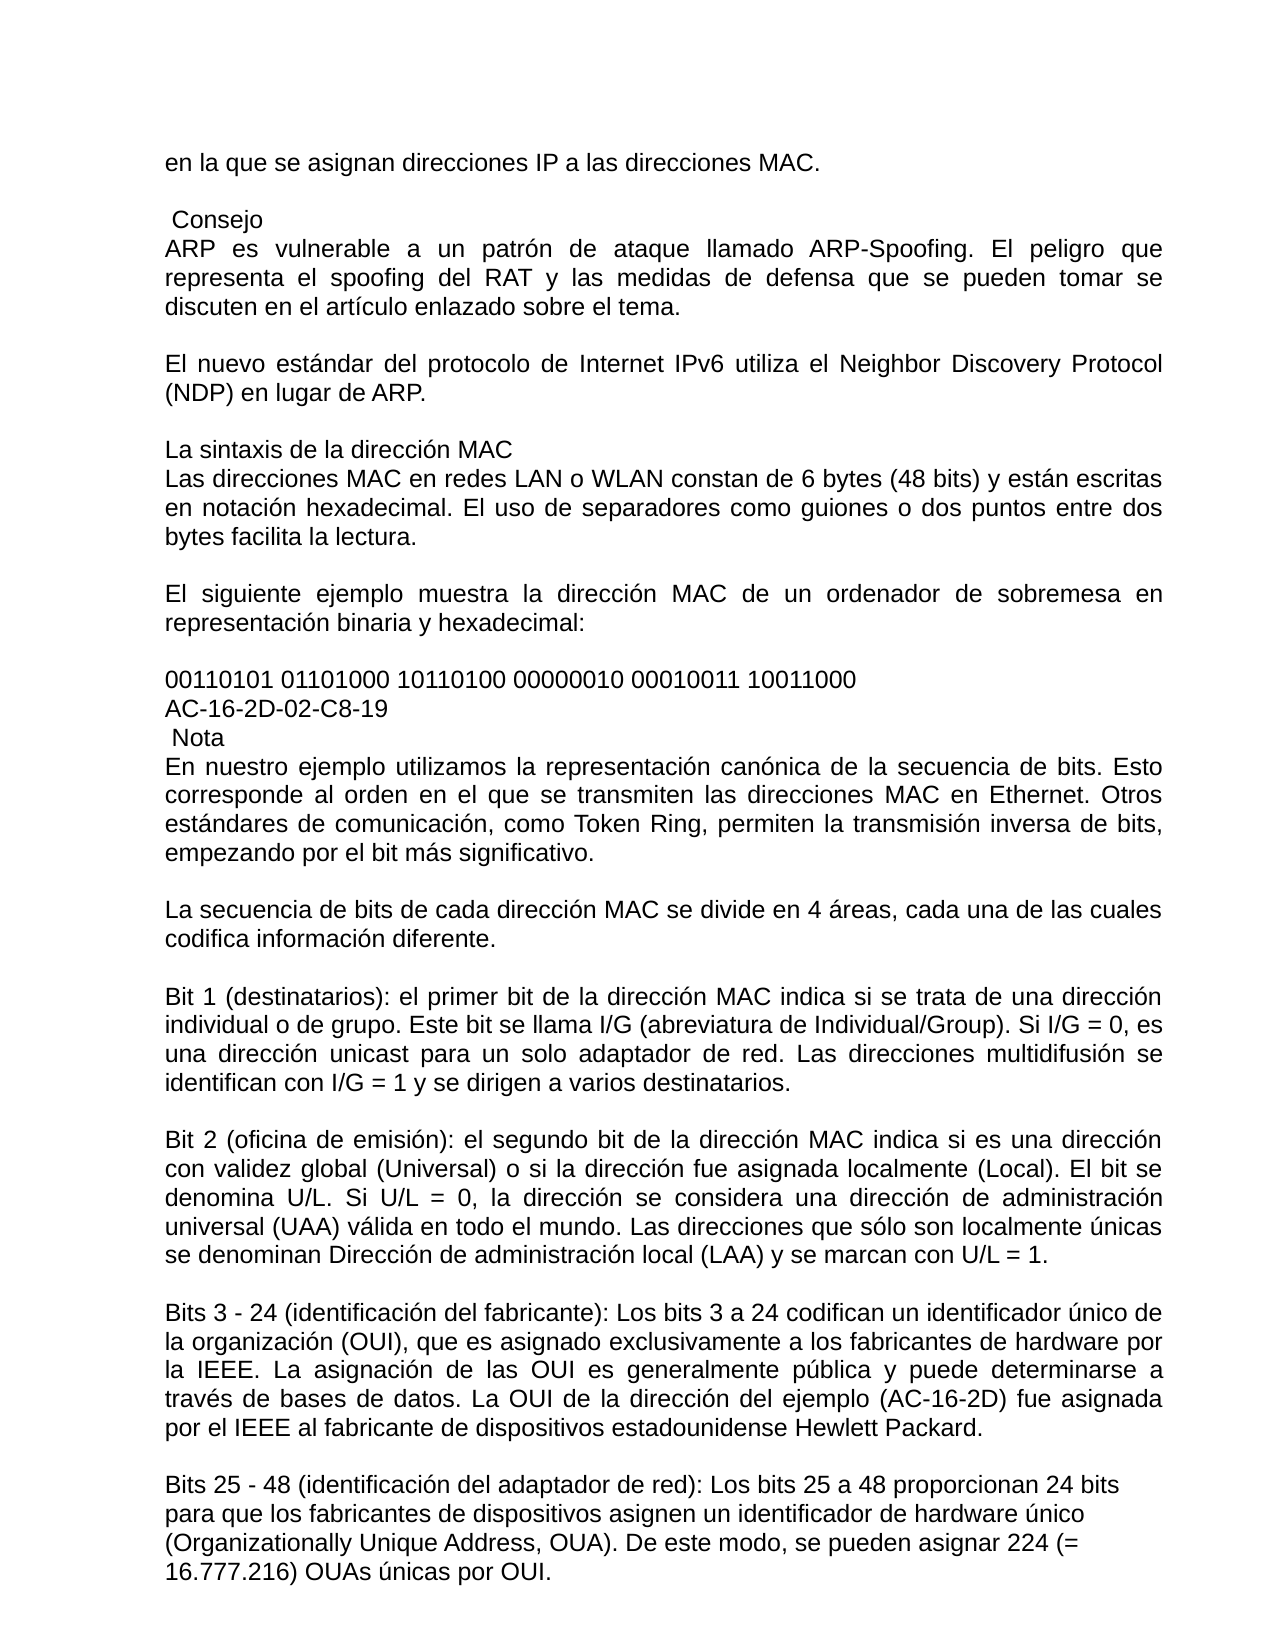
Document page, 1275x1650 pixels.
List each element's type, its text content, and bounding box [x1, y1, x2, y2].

text Bits 25 - 48 (identificación del adaptador de red): Los bits 25 a 48 proporcionan 24 bits para que los fabricantes de dispositivos asignen un identificador de hardware único (Organizationally Unique Address, OUA). De este modo, se pueden asignar 224 (= 16.777.216) OUAs únicas por OUI. [164, 1470, 1164, 1585]
text ARP es vulnerable a un patrón de ataque llamado ARP-Spoofing. El peligro que representa el spoofing del RAT y las medidas de defensa que se pueden tomar se discuten en el artículo enlazado sobre el tema. [164, 234, 1164, 320]
text En nuestro ejemplo utilizamos la representación canónica de la secuencia de bits. Esto corresponde al orden en el que se transmiten las direcciones MAC en Ethernet. Otros estándares de comunicación, como Token Ring, permiten la transmisión inversa de bits, empezando por el bit más significativo. [164, 752, 1164, 867]
text La secuencia de bits de cada dirección MAC se divide en 4 áreas, cada una de las cuales codifica información diferente. [164, 895, 1164, 953]
text El siguiente ejemplo muestra la dirección MAC de un ordenador de sobremesa en representación binaria y hexadecimal: [164, 579, 1164, 637]
text Bits 3 - 24 (identificación del fabricante): Los bits 3 a 24 codifican un identificador único de la organización (OUI), que es asignado exclusivamente a los fabricantes de hardware por la IEEE. La asignación de las OUI es generalmente pública y puede determinarse a través de bases de datos. La OUI de la dirección del ejemplo (AC-16-2D) fue asignada por el IEEE al fabricante de dispositivos estadounidense Hewlett Packard. [164, 1298, 1164, 1442]
text Bit 1 (destinatarios): el primer bit de la dirección MAC indica si se trata de una dirección individual o de grupo. Este bit se llama I/G (abreviatura de Individual/Group). Si I/G = 0, es una dirección unicast para un solo adaptador de red. Las direcciones multidifusión se identifican con I/G = 1 y se dirigen a varios destinatarios. [164, 982, 1164, 1097]
text Bit 2 (oficina de emisión): el segundo bit de la dirección MAC indica si es una dirección con validez global (Universal) o si la dirección fue asignada localmente (Local). El bit se denomina U/L. Si U/L = 0, la dirección se considera una dirección de administración universal (UAA) válida en todo el mundo. Las direcciones que sólo son localmente únicas se denominan Dirección de administración local (LAA) y se marcan con U/L = 1. [164, 1125, 1164, 1269]
text Nota [164, 723, 1164, 752]
text AC-16-2D-02-C8-19 [164, 694, 1164, 723]
text La sintaxis de la dirección MAC [164, 435, 1164, 464]
text Las direcciones MAC en redes LAN o WLAN constan de 6 bytes (48 bits) y están escritas en notación hexadecimal. El uso de separadores como guiones o dos puntos entre dos bytes facilita la lectura. [164, 464, 1164, 550]
text 00110101 01101000 10110100 00000010 00010011 10011000 [164, 665, 1164, 694]
text El nuevo estándar del protocolo de Internet IPv6 utiliza el Neighbor Discovery Protocol (NDP) en lugar de ARP. [164, 349, 1164, 407]
text en la que se asignan direcciones IP a las direcciones MAC. [164, 148, 1164, 177]
text Consejo [164, 205, 1164, 234]
